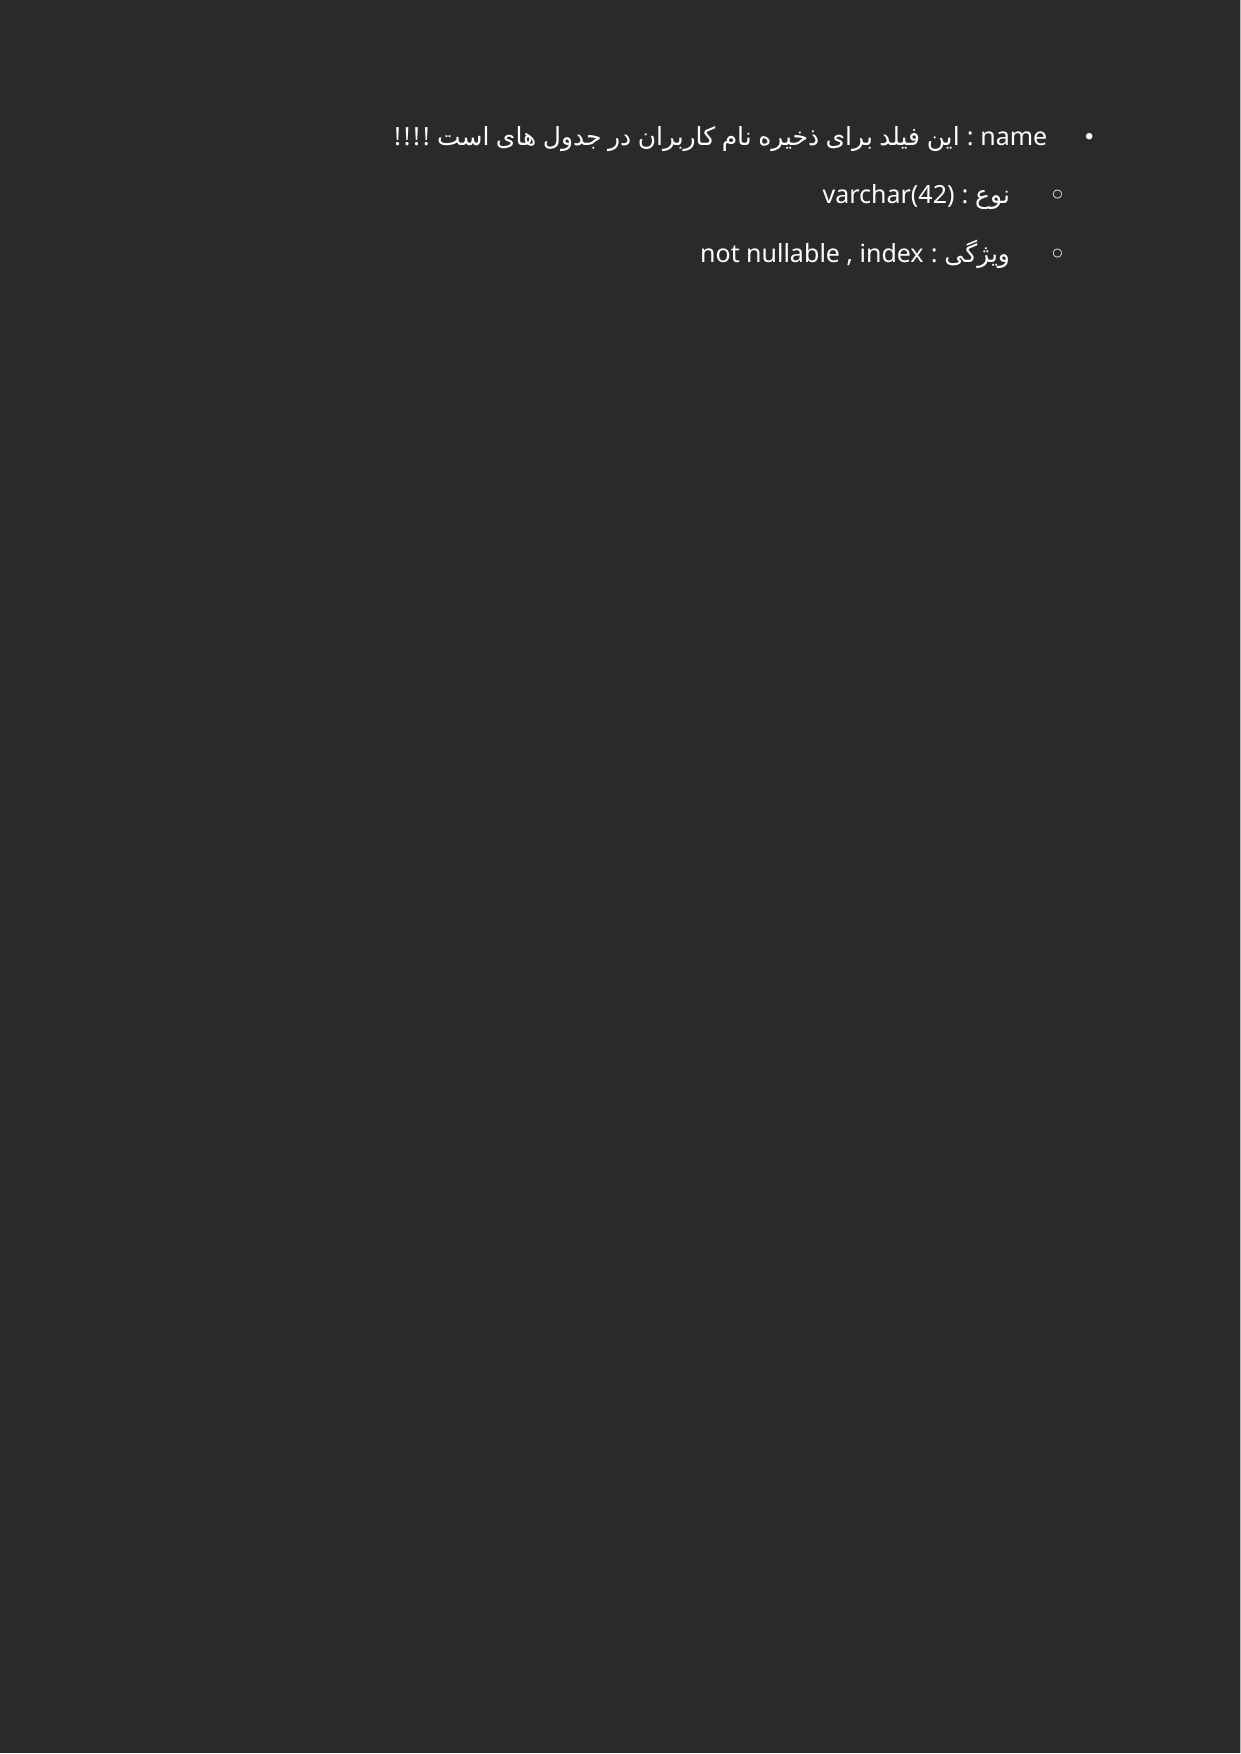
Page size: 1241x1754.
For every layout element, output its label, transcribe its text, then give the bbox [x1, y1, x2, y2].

list نوع : varchar(42) [118, 177, 1047, 214]
list ویژگی : not nullable , index [118, 236, 1047, 273]
list name : این فیلد برای ذخیره نام کاربران در جدول های است !!!! [118, 118, 1085, 155]
